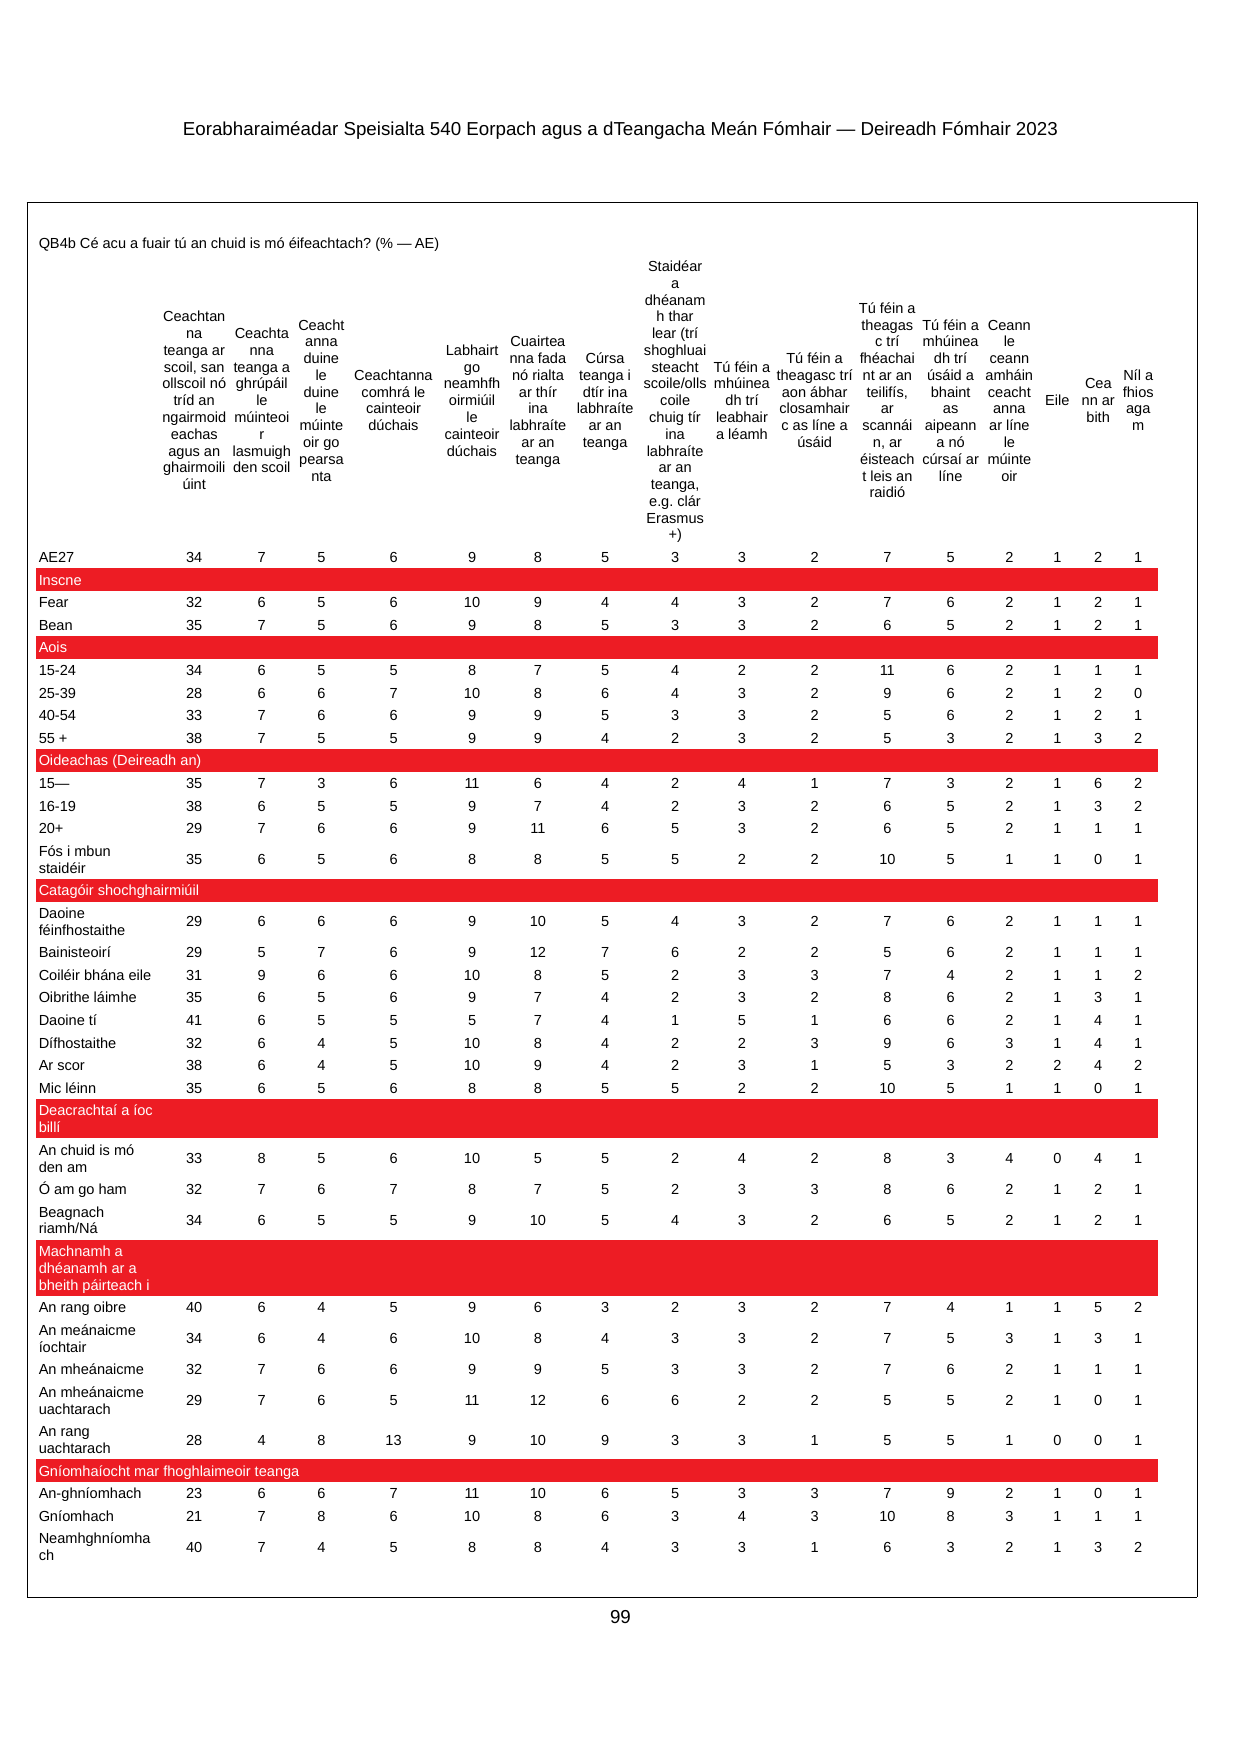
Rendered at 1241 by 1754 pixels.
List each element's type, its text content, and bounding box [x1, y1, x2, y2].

table_cell 7 [856, 772, 919, 794]
table_cell 1 [1118, 591, 1158, 613]
table_cell 5 [348, 727, 438, 749]
table_cell 6 [294, 964, 348, 986]
table_cell 3 [982, 1505, 1036, 1527]
table_cell [1118, 1099, 1158, 1138]
table_cell Beagnach riamh/Ná [36, 1201, 159, 1240]
table_cell 5 [348, 1527, 438, 1567]
table_cell 9 [438, 1201, 505, 1240]
table_cell 1 [1036, 964, 1078, 986]
table_cell 7 [229, 1527, 294, 1567]
table_header [982, 232, 1036, 255]
table_cell 1 [1118, 1505, 1158, 1527]
table_cell 6 [229, 1319, 294, 1358]
table_cell [856, 636, 919, 659]
table_cell 5 [856, 941, 919, 963]
table_cell [348, 568, 438, 591]
table_cell [294, 1240, 348, 1296]
table_cell [773, 636, 856, 659]
table_cell Bean [36, 614, 159, 636]
table_cell Oideachas (Deireadh an) [36, 749, 640, 772]
table_cell 1 [1118, 1201, 1158, 1240]
table_cell [856, 1099, 919, 1138]
table_cell [773, 749, 856, 772]
table_cell [1118, 879, 1158, 902]
table_cell 10 [438, 681, 505, 704]
table_cell 2 [710, 840, 773, 879]
table_cell 3 [982, 1319, 1036, 1358]
table_cell 6 [348, 817, 438, 839]
table_cell 1 [1036, 1178, 1078, 1201]
table_cell [856, 1459, 919, 1482]
table_header [919, 232, 982, 255]
table_cell 2 [710, 659, 773, 681]
table_cell 40 [159, 1527, 229, 1567]
table_cell 5 [294, 1201, 348, 1240]
table_cell 29 [159, 817, 229, 839]
table_cell 1 [1036, 772, 1078, 794]
table_cell 25-39 [36, 681, 159, 704]
table_cell 1 [982, 840, 1036, 879]
table_cell 1 [1078, 902, 1118, 941]
table_cell 6 [640, 941, 710, 963]
table_cell 5 [919, 794, 982, 817]
table_cell 1 [1118, 902, 1158, 941]
table_cell 5 [919, 1201, 982, 1240]
table_cell 9 [438, 1296, 505, 1319]
table_cell 6 [919, 591, 982, 613]
table_cell 5 [856, 704, 919, 727]
table_cell [919, 568, 982, 591]
table_cell 9 [856, 681, 919, 704]
table_cell AE27 [36, 546, 159, 568]
table_cell 7 [229, 546, 294, 568]
table_cell 5 [640, 1482, 710, 1504]
table_cell [159, 1240, 229, 1296]
table_cell 1 [1118, 1077, 1158, 1099]
table_cell 7 [856, 1296, 919, 1319]
table_cell 6 [229, 659, 294, 681]
table_cell 6 [229, 1296, 294, 1319]
table_cell 6 [856, 1201, 919, 1240]
table_cell 5 [294, 1077, 348, 1099]
table_cell 1 [1036, 1482, 1078, 1504]
table_cell 7 [348, 1178, 438, 1201]
table_cell 2 [982, 772, 1036, 794]
table_cell 8 [438, 1077, 505, 1099]
table_cell [640, 1240, 710, 1296]
table_cell 3 [1078, 794, 1118, 817]
table_cell 5 [856, 727, 919, 749]
table_cell 2 [982, 614, 1036, 636]
table_cell 32 [159, 1358, 229, 1381]
table_cell [438, 636, 505, 659]
table_cell Ceachtanna teanga a ghrúpáil le múinteoir lasmuigh den scoil [229, 255, 294, 546]
table_cell 1 [1036, 1505, 1078, 1527]
table_cell 5 [348, 794, 438, 817]
table_cell 6 [505, 1296, 570, 1319]
table_cell 9 [438, 704, 505, 727]
table_cell 1 [1036, 681, 1078, 704]
table_cell 6 [294, 902, 348, 941]
table_cell 8 [505, 964, 570, 986]
table_cell 1 [1036, 794, 1078, 817]
table_cell 6 [919, 941, 982, 963]
table_header [1118, 232, 1158, 255]
table_cell 35 [159, 986, 229, 1009]
table_cell [710, 1099, 773, 1138]
table_cell 2 [1078, 704, 1118, 727]
table_cell 6 [570, 1381, 640, 1420]
table_cell Daoine tí [36, 1009, 159, 1031]
table_cell Machnamh a dhéanamh ar a bheith páirteach i [36, 1240, 159, 1296]
table_cell [982, 1240, 1036, 1296]
table_cell [1036, 1240, 1078, 1296]
table_cell 10 [438, 1054, 505, 1077]
table_cell [1036, 749, 1078, 772]
table_cell 2 [982, 902, 1036, 941]
table_cell 1 [1036, 1031, 1078, 1054]
table_cell 23 [159, 1482, 229, 1504]
table_cell 15— [36, 772, 159, 794]
table_cell 7 [229, 614, 294, 636]
table_cell 2 [982, 817, 1036, 839]
table_cell 8 [505, 614, 570, 636]
table_cell 6 [348, 1139, 438, 1178]
table_cell 2 [1118, 964, 1158, 986]
table_cell 1 [1036, 614, 1078, 636]
table_cell 1 [773, 1054, 856, 1077]
table_cell 10 [856, 1505, 919, 1527]
table_cell [159, 1099, 229, 1138]
table_cell [294, 568, 348, 591]
table_cell [294, 1099, 348, 1138]
table_cell 2 [982, 1054, 1036, 1077]
table_cell 34 [159, 659, 229, 681]
table_cell 6 [570, 817, 640, 839]
table_cell 2 [982, 704, 1036, 727]
table_cell 1 [982, 1296, 1036, 1319]
table_cell 3 [710, 817, 773, 839]
table_cell 3 [570, 1296, 640, 1319]
table_cell 6 [919, 704, 982, 727]
table_cell 3 [640, 1420, 710, 1459]
table_cell 5 [294, 794, 348, 817]
table_cell [1036, 636, 1078, 659]
table_cell 1 [1036, 1296, 1078, 1319]
table_cell 7 [505, 986, 570, 1009]
table_cell [856, 749, 919, 772]
table_cell 4 [640, 902, 710, 941]
table_cell [1078, 879, 1118, 902]
table_cell [982, 749, 1036, 772]
table_cell 3 [773, 1482, 856, 1504]
table_cell 9 [505, 727, 570, 749]
table_cell 3 [773, 1505, 856, 1527]
table_cell 7 [229, 1358, 294, 1381]
table_cell 5 [294, 591, 348, 613]
table_cell 7 [229, 727, 294, 749]
table_cell 32 [159, 1031, 229, 1054]
table_cell 9 [438, 546, 505, 568]
table_cell 35 [159, 1077, 229, 1099]
table_cell Ceachtanna comhrá le cainteoir dúchais [348, 255, 438, 546]
table_cell 3 [710, 1201, 773, 1240]
table_cell 2 [982, 1201, 1036, 1240]
table_cell 6 [229, 681, 294, 704]
table_cell 2 [710, 1077, 773, 1099]
table_cell 7 [294, 941, 348, 963]
table_cell [229, 568, 294, 591]
table_cell 6 [294, 681, 348, 704]
table_cell [348, 636, 438, 659]
table_cell 5 [348, 1296, 438, 1319]
table_cell 2 [640, 772, 710, 794]
table_cell 0 [1118, 681, 1158, 704]
table_cell [1078, 1459, 1118, 1482]
table_cell 1 [1036, 840, 1078, 879]
table_cell 6 [919, 1358, 982, 1381]
table_cell 6 [294, 704, 348, 727]
table_cell 5 [640, 1077, 710, 1099]
table_cell 7 [229, 817, 294, 839]
table_cell 1 [1118, 1139, 1158, 1178]
table_cell 0 [1078, 1381, 1118, 1420]
table_cell [773, 1459, 856, 1482]
table_cell 8 [505, 681, 570, 704]
table_cell 3 [710, 591, 773, 613]
table_cell 7 [505, 1178, 570, 1201]
table_cell 3 [710, 902, 773, 941]
table_cell 3 [294, 772, 348, 794]
table_cell 12 [505, 1381, 570, 1420]
table_cell 1 [1036, 1009, 1078, 1031]
table_cell 5 [856, 1381, 919, 1420]
table_cell 9 [505, 1358, 570, 1381]
table_cell 3 [710, 681, 773, 704]
table_cell 2 [982, 727, 1036, 749]
table_cell [919, 879, 982, 902]
table_cell 6 [229, 1031, 294, 1054]
table_cell 5 [229, 941, 294, 963]
table_cell 35 [159, 614, 229, 636]
table_cell 3 [710, 546, 773, 568]
table_cell [570, 1459, 640, 1482]
table_cell 1 [1118, 546, 1158, 568]
table_cell 1 [1118, 817, 1158, 839]
table_cell 7 [856, 902, 919, 941]
table_cell 3 [1078, 727, 1118, 749]
table_cell 9 [438, 817, 505, 839]
table_cell 4 [294, 1527, 348, 1567]
table_cell 3 [710, 1296, 773, 1319]
table_cell 10 [505, 1420, 570, 1459]
table_cell 2 [1078, 681, 1118, 704]
table_cell An mheánaicme uachtarach [36, 1381, 159, 1420]
table_cell 3 [710, 964, 773, 986]
table_cell 7 [570, 941, 640, 963]
table_cell 6 [856, 614, 919, 636]
table_cell [570, 636, 640, 659]
table_cell 1 [1036, 902, 1078, 941]
table_cell 7 [856, 591, 919, 613]
table_cell [1118, 568, 1158, 591]
table_cell 9 [438, 614, 505, 636]
table_cell 1 [640, 1009, 710, 1031]
table_cell 2 [982, 986, 1036, 1009]
table_cell 3 [919, 1527, 982, 1567]
table_cell Tú féin a mhúineadh trí úsáid a bhaint as aipeanna nó cúrsaí ar líne [919, 255, 982, 546]
table_cell 3 [773, 964, 856, 986]
table_cell 2 [773, 840, 856, 879]
table_cell 1 [773, 1527, 856, 1567]
table_cell 7 [505, 794, 570, 817]
table_cell 38 [159, 794, 229, 817]
table_cell [982, 568, 1036, 591]
table_cell Cuairteanna fada nó rialta ar thír ina labhraítear an teanga [505, 255, 570, 546]
table_cell 6 [348, 614, 438, 636]
table_cell 2 [773, 659, 856, 681]
table_cell 1 [773, 1009, 856, 1031]
table_cell 9 [438, 902, 505, 941]
table_cell 11 [505, 817, 570, 839]
table_cell 0 [1078, 1420, 1118, 1459]
table_cell 38 [159, 727, 229, 749]
table_cell 5 [710, 1009, 773, 1031]
table_cell 55 + [36, 727, 159, 749]
table_cell [856, 1240, 919, 1296]
table_cell Labhairt go neamhfhoirmiúil le cainteoir dúchais [438, 255, 505, 546]
table_header QB4b Cé acu a fuair tú an chuid is mó éifeachtach? (% — AE) [36, 232, 570, 255]
table_cell 6 [229, 1009, 294, 1031]
table_cell 2 [640, 794, 710, 817]
table_cell 3 [710, 986, 773, 1009]
table_cell [773, 1240, 856, 1296]
table_cell An-ghníomhach [36, 1482, 159, 1504]
table_cell 5 [348, 1054, 438, 1077]
table_cell 4 [640, 1201, 710, 1240]
table_cell 2 [640, 1178, 710, 1201]
table_cell 5 [570, 659, 640, 681]
table_cell [640, 568, 710, 591]
table_cell 6 [229, 902, 294, 941]
table_cell 5 [570, 1358, 640, 1381]
table_cell 1 [1036, 1527, 1078, 1567]
table_cell 6 [348, 986, 438, 1009]
table_cell Ceann le ceann amháin ceachtanna ar líne le múinteoir [982, 255, 1036, 546]
table_cell 2 [773, 704, 856, 727]
table_cell 4 [294, 1031, 348, 1054]
table_cell 1 [1118, 1031, 1158, 1054]
table_cell 1 [1036, 817, 1078, 839]
table_header [1078, 232, 1118, 255]
table_cell 2 [640, 1031, 710, 1054]
table_cell 4 [570, 1031, 640, 1054]
table_cell 5 [919, 1420, 982, 1459]
table_cell 3 [710, 1527, 773, 1567]
table_cell 2 [773, 817, 856, 839]
table_cell 1 [1118, 840, 1158, 879]
table_cell 6 [348, 546, 438, 568]
table_cell 7 [348, 681, 438, 704]
table_cell 2 [773, 614, 856, 636]
table_cell 4 [1078, 1139, 1118, 1178]
table_cell Tú féin a mhúineadh trí leabhair a léamh [710, 255, 773, 546]
table_cell 6 [229, 1482, 294, 1504]
table_cell 6 [919, 902, 982, 941]
table_cell 7 [229, 1178, 294, 1201]
table_cell 3 [640, 1319, 710, 1358]
table_cell 4 [294, 1319, 348, 1358]
table_cell 35 [159, 840, 229, 879]
table_cell 3 [1078, 1319, 1118, 1358]
table_cell 2 [640, 964, 710, 986]
table_cell 4 [710, 1139, 773, 1178]
table_cell 3 [919, 1139, 982, 1178]
table_cell 3 [710, 1420, 773, 1459]
table_cell 2 [1078, 614, 1118, 636]
table_cell [438, 568, 505, 591]
table_cell 2 [982, 964, 1036, 986]
table_cell Deacrachtaí a íoc billí [36, 1099, 159, 1138]
table_cell [1078, 1099, 1118, 1138]
table_cell 4 [570, 1527, 640, 1567]
table_cell 8 [438, 1527, 505, 1567]
table_cell 6 [294, 1178, 348, 1201]
table_cell An meánaicme íochtair [36, 1319, 159, 1358]
table_cell 4 [229, 1420, 294, 1459]
table_cell [919, 1099, 982, 1138]
table_cell 9 [438, 1420, 505, 1459]
table_cell 6 [348, 964, 438, 986]
table_cell 2 [773, 1358, 856, 1381]
table_cell 9 [438, 794, 505, 817]
table_cell 7 [856, 964, 919, 986]
table_cell 4 [294, 1054, 348, 1077]
table_cell 2 [773, 794, 856, 817]
table_cell 16-19 [36, 794, 159, 817]
table_cell 3 [1078, 986, 1118, 1009]
table_header [570, 232, 640, 255]
table_cell [640, 879, 710, 902]
table_cell 6 [856, 1527, 919, 1567]
table_cell 2 [1118, 727, 1158, 749]
table_cell 33 [159, 1139, 229, 1178]
table_cell 4 [640, 591, 710, 613]
table_cell 3 [640, 614, 710, 636]
table_cell Neamhghníomhach [36, 1527, 159, 1567]
table_cell Dífhostaithe [36, 1031, 159, 1054]
table_cell 40-54 [36, 704, 159, 727]
table_cell Gníomhach [36, 1505, 159, 1527]
table_cell 8 [438, 1178, 505, 1201]
table_cell 3 [710, 1178, 773, 1201]
table_cell 1 [1036, 1381, 1078, 1420]
table_cell 7 [229, 1381, 294, 1420]
table_cell 1 [1036, 1201, 1078, 1240]
table_cell 6 [856, 1009, 919, 1031]
table_cell Níl a fhios agam [1118, 255, 1158, 546]
table_cell 4 [1078, 1009, 1118, 1031]
table_cell 13 [348, 1420, 438, 1459]
table_cell Oibrithe láimhe [36, 986, 159, 1009]
table_cell 5 [919, 546, 982, 568]
table_cell 6 [294, 1358, 348, 1381]
table_cell 6 [294, 1381, 348, 1420]
table_cell 3 [919, 772, 982, 794]
table_cell 6 [348, 1319, 438, 1358]
table_cell 7 [229, 704, 294, 727]
table_cell 29 [159, 941, 229, 963]
table_cell 2 [982, 659, 1036, 681]
table_cell 2 [773, 591, 856, 613]
table_header [773, 232, 856, 255]
table_cell 10 [438, 964, 505, 986]
table_cell 2 [773, 727, 856, 749]
table_cell 4 [640, 659, 710, 681]
table_cell [1078, 749, 1118, 772]
table_cell 6 [856, 817, 919, 839]
table_cell 2 [773, 1077, 856, 1099]
table_cell [773, 568, 856, 591]
table_cell [1036, 568, 1078, 591]
table_cell 5 [570, 1178, 640, 1201]
table_cell 8 [505, 840, 570, 879]
table_cell 10 [856, 1077, 919, 1099]
table_cell 2 [710, 1381, 773, 1420]
table_cell 32 [159, 1178, 229, 1201]
table_cell 5 [570, 840, 640, 879]
table_cell Cúrsa teanga i dtír ina labhraítear an teanga [570, 255, 640, 546]
table_cell 6 [919, 1031, 982, 1054]
table_cell 6 [229, 1077, 294, 1099]
table_cell 29 [159, 1381, 229, 1420]
table_cell Ceann ar bith [1078, 255, 1118, 546]
table_cell [1078, 568, 1118, 591]
table_cell 9 [919, 1482, 982, 1504]
table_cell 1 [1036, 1358, 1078, 1381]
table_cell [570, 568, 640, 591]
table_cell 3 [710, 704, 773, 727]
table_cell 10 [438, 591, 505, 613]
table_cell 5 [856, 1420, 919, 1459]
table_cell [36, 255, 159, 546]
table_cell 4 [640, 681, 710, 704]
table_cell [348, 1240, 438, 1296]
table_cell 6 [348, 591, 438, 613]
table_cell [982, 1459, 1036, 1482]
table_cell 6 [294, 817, 348, 839]
table_cell 8 [294, 1420, 348, 1459]
table_cell Fós i mbun staidéir [36, 840, 159, 879]
table_cell Catagóir shochghairmiúil [36, 879, 640, 902]
table_cell 5 [505, 1139, 570, 1178]
table_cell 3 [710, 1482, 773, 1504]
table_cell 10 [438, 1139, 505, 1178]
table_cell 32 [159, 591, 229, 613]
table_cell Bainisteoirí [36, 941, 159, 963]
table_header [640, 232, 710, 255]
table_cell 4 [1078, 1031, 1118, 1054]
table_cell 8 [505, 1319, 570, 1358]
table_cell 1 [1036, 986, 1078, 1009]
table_cell Tú féin a theagasc trí fhéachaint ar an teilifís, ar scannáin, ar éisteacht leis an raidió [856, 255, 919, 546]
table_cell 6 [229, 591, 294, 613]
table_cell 2 [773, 681, 856, 704]
table_cell 7 [856, 1482, 919, 1504]
table_cell An mheánaicme [36, 1358, 159, 1381]
table_cell 6 [348, 1077, 438, 1099]
table_cell 5 [294, 659, 348, 681]
table_cell 8 [294, 1505, 348, 1527]
table_cell Ceachtanna duine le duine le múinteoir go pearsanta [294, 255, 348, 546]
table_cell 8 [505, 1505, 570, 1527]
table_cell 1 [1036, 727, 1078, 749]
table_cell [856, 568, 919, 591]
table_cell [982, 1099, 1036, 1138]
table_cell 5 [919, 1319, 982, 1358]
table_cell 2 [773, 902, 856, 941]
table_cell 6 [229, 794, 294, 817]
table_cell 1 [1118, 1420, 1158, 1459]
table_cell 6 [919, 986, 982, 1009]
table_cell 6 [348, 1358, 438, 1381]
table_cell 5 [294, 727, 348, 749]
table_cell 2 [982, 941, 1036, 963]
table_cell [710, 1240, 773, 1296]
table_cell 9 [856, 1031, 919, 1054]
table_cell 4 [570, 1319, 640, 1358]
table_cell 1 [1036, 1319, 1078, 1358]
table_cell 1 [1078, 1358, 1118, 1381]
table_cell 6 [229, 840, 294, 879]
table_cell 8 [856, 1178, 919, 1201]
table_cell 5 [919, 1077, 982, 1099]
table_cell [1078, 1240, 1118, 1296]
table_cell 3 [919, 1054, 982, 1077]
table_cell 4 [570, 986, 640, 1009]
table_cell 5 [640, 840, 710, 879]
table_cell 5 [570, 614, 640, 636]
table_cell 3 [710, 794, 773, 817]
table_cell Aois [36, 636, 159, 659]
table_cell 8 [505, 1527, 570, 1567]
table_cell An rang uachtarach [36, 1420, 159, 1459]
table_cell [710, 749, 773, 772]
table_cell 6 [919, 1009, 982, 1031]
table_cell 7 [505, 659, 570, 681]
table_cell 5 [1078, 1296, 1118, 1319]
table_cell 6 [348, 772, 438, 794]
table_cell Ceachtanna teanga ar scoil, san ollscoil nó tríd an ngairmoideachas agus an ghairmoiliúint [159, 255, 229, 546]
table_cell 4 [982, 1139, 1036, 1178]
table_header [856, 232, 919, 255]
table_cell [294, 636, 348, 659]
table_cell 5 [570, 1139, 640, 1178]
table_cell 0 [1078, 1482, 1118, 1504]
table_cell 3 [640, 1358, 710, 1381]
table_cell 11 [856, 659, 919, 681]
table_cell 5 [919, 840, 982, 879]
table_cell 9 [438, 727, 505, 749]
table_cell 0 [1036, 1420, 1078, 1459]
table_cell 7 [856, 546, 919, 568]
table_cell Gníomhaíocht mar fhoghlaimeoir teanga [36, 1459, 570, 1482]
table_cell [773, 1099, 856, 1138]
table_cell 2 [773, 1139, 856, 1178]
table_cell 2 [773, 546, 856, 568]
table_cell [1036, 1459, 1078, 1482]
table_cell 5 [348, 1381, 438, 1420]
table_cell 1 [1036, 659, 1078, 681]
table_cell 3 [640, 1527, 710, 1567]
table_cell 4 [570, 591, 640, 613]
table_cell 4 [570, 727, 640, 749]
table_cell 10 [438, 1319, 505, 1358]
table_cell 33 [159, 704, 229, 727]
table_cell [570, 1099, 640, 1138]
table_cell 9 [505, 1054, 570, 1077]
table_cell 6 [1078, 772, 1118, 794]
table_cell 8 [229, 1139, 294, 1178]
table_cell 2 [640, 1296, 710, 1319]
table_cell 2 [982, 681, 1036, 704]
table_cell 29 [159, 902, 229, 941]
table_cell [710, 1459, 773, 1482]
table_cell 8 [505, 546, 570, 568]
table_cell 11 [438, 1381, 505, 1420]
table_cell 4 [919, 964, 982, 986]
table_cell 2 [1118, 772, 1158, 794]
table_cell [919, 1240, 982, 1296]
table_cell 2 [773, 986, 856, 1009]
table_cell 2 [710, 1031, 773, 1054]
table_cell 9 [505, 704, 570, 727]
table_cell 2 [1036, 1054, 1078, 1077]
table_cell 9 [570, 1420, 640, 1459]
table_cell 1 [1036, 1077, 1078, 1099]
table_cell [229, 1099, 294, 1138]
table_cell [710, 879, 773, 902]
table_cell [159, 568, 229, 591]
table_cell [640, 1099, 710, 1138]
table_header [1036, 232, 1078, 255]
table_cell 2 [1118, 794, 1158, 817]
table_cell [159, 636, 229, 659]
table_cell Mic léinn [36, 1077, 159, 1099]
table_cell 4 [710, 1505, 773, 1527]
table_cell [919, 636, 982, 659]
table_cell 34 [159, 546, 229, 568]
table_cell 6 [348, 840, 438, 879]
table_cell 1 [1118, 986, 1158, 1009]
table_cell 4 [1078, 1054, 1118, 1077]
table_cell 1 [1036, 704, 1078, 727]
table_cell 1 [1036, 546, 1078, 568]
table_cell 10 [438, 1505, 505, 1527]
table_cell 6 [348, 1505, 438, 1527]
table_cell 1 [1118, 1381, 1158, 1420]
table_cell 10 [505, 1201, 570, 1240]
table_cell [348, 1099, 438, 1138]
table_cell 1 [1118, 1319, 1158, 1358]
table_cell [919, 1459, 982, 1482]
table_cell 1 [1118, 1358, 1158, 1381]
table_cell 3 [640, 546, 710, 568]
table_cell [1118, 1240, 1158, 1296]
table_cell 6 [640, 1381, 710, 1420]
table_cell 4 [710, 772, 773, 794]
table_cell 31 [159, 964, 229, 986]
table_cell 1 [1078, 817, 1118, 839]
table_cell 6 [919, 1178, 982, 1201]
table_cell 8 [505, 1077, 570, 1099]
table_cell 2 [1118, 1054, 1158, 1077]
table_cell 1 [1118, 1009, 1158, 1031]
table_cell 1 [1118, 1178, 1158, 1201]
table_cell [1036, 879, 1078, 902]
table_cell 6 [348, 704, 438, 727]
table_cell [505, 1099, 570, 1138]
table_cell 15-24 [36, 659, 159, 681]
table_cell [640, 749, 710, 772]
table_cell [229, 1240, 294, 1296]
table_cell 2 [710, 941, 773, 963]
table_cell 2 [1078, 546, 1118, 568]
table_cell 1 [1118, 704, 1158, 727]
table_cell 7 [229, 772, 294, 794]
table_cell 3 [982, 1031, 1036, 1054]
table_cell 1 [982, 1077, 1036, 1099]
table_cell 8 [919, 1505, 982, 1527]
table_cell 9 [229, 964, 294, 986]
table_cell 2 [982, 591, 1036, 613]
table_cell 28 [159, 681, 229, 704]
table_cell 6 [570, 1505, 640, 1527]
table_cell 8 [856, 986, 919, 1009]
table_cell Tú féin a theagasc trí aon ábhar closamhairc as líne a úsáid [773, 255, 856, 546]
table_cell 1 [1078, 964, 1118, 986]
table_cell 2 [1078, 1178, 1118, 1201]
table_cell 1 [1078, 941, 1118, 963]
table_cell [1078, 636, 1118, 659]
table_cell 3 [710, 1358, 773, 1381]
table_cell 2 [773, 1381, 856, 1420]
table_cell 2 [982, 1482, 1036, 1504]
table_cell 21 [159, 1505, 229, 1527]
table_cell 1 [1118, 659, 1158, 681]
table_cell 2 [773, 1319, 856, 1358]
table_cell [919, 749, 982, 772]
table_cell 4 [294, 1296, 348, 1319]
table_cell 5 [919, 1381, 982, 1420]
table_cell 3 [640, 704, 710, 727]
table_cell 6 [919, 681, 982, 704]
table_cell 5 [348, 1201, 438, 1240]
table_cell An chuid is mó den am [36, 1139, 159, 1178]
table_cell 3 [710, 1054, 773, 1077]
table_cell Staidéar a dhéanamh thar lear (trí shoghluaisteacht scoile/ollscoile chuig tír ina labhraítear an teanga, e.g. clár Erasmus+) [640, 255, 710, 546]
table_cell 4 [570, 1054, 640, 1077]
table_cell 34 [159, 1201, 229, 1240]
table_cell 7 [856, 1358, 919, 1381]
table_cell 8 [438, 840, 505, 879]
table_cell 10 [438, 1031, 505, 1054]
table_cell 5 [294, 1139, 348, 1178]
table_cell 2 [640, 1139, 710, 1178]
table_cell 6 [348, 902, 438, 941]
table_cell 2 [1078, 1201, 1118, 1240]
table_cell 6 [229, 986, 294, 1009]
table_cell 2 [640, 1054, 710, 1077]
table_cell Ó am go ham [36, 1178, 159, 1201]
table_cell [710, 568, 773, 591]
table_cell [1036, 1099, 1078, 1138]
table_cell 3 [710, 1319, 773, 1358]
table_cell 3 [773, 1031, 856, 1054]
table_cell 5 [348, 659, 438, 681]
table_cell 2 [1118, 1296, 1158, 1319]
table_cell 34 [159, 1319, 229, 1358]
table_cell 10 [505, 902, 570, 941]
table_cell 6 [919, 659, 982, 681]
table_cell 1 [982, 1420, 1036, 1459]
table_cell 0 [1078, 840, 1118, 879]
table_cell 2 [982, 546, 1036, 568]
table_cell 1 [1078, 1505, 1118, 1527]
table_cell 2 [1078, 591, 1118, 613]
table_cell 2 [1118, 1527, 1158, 1567]
table_cell 5 [856, 1054, 919, 1077]
table_cell 6 [570, 681, 640, 704]
table_cell 8 [856, 1139, 919, 1178]
table_cell 2 [773, 941, 856, 963]
table_cell [773, 879, 856, 902]
table_cell Daoine féinfhostaithe [36, 902, 159, 941]
table_cell 11 [438, 1482, 505, 1504]
table_cell 6 [505, 772, 570, 794]
table_cell 1 [1118, 1482, 1158, 1504]
table_cell 1 [1118, 941, 1158, 963]
table_cell 7 [856, 1319, 919, 1358]
table_cell Fear [36, 591, 159, 613]
table_cell 12 [505, 941, 570, 963]
table_cell 11 [438, 772, 505, 794]
table_cell Inscne [36, 568, 159, 591]
table_cell 6 [348, 941, 438, 963]
table_cell 5 [348, 1009, 438, 1031]
table_cell [640, 636, 710, 659]
table_cell 5 [438, 1009, 505, 1031]
table_cell [505, 568, 570, 591]
table_cell [229, 636, 294, 659]
table_cell 5 [294, 614, 348, 636]
table_cell 1 [773, 1420, 856, 1459]
table_cell [1118, 749, 1158, 772]
table_cell [982, 879, 1036, 902]
table_cell 4 [570, 772, 640, 794]
table_cell 6 [229, 1054, 294, 1077]
table_cell 7 [348, 1482, 438, 1504]
table_cell 5 [570, 1201, 640, 1240]
table_cell 5 [570, 704, 640, 727]
table_cell 0 [1036, 1139, 1078, 1178]
table_cell 41 [159, 1009, 229, 1031]
table_cell 3 [919, 727, 982, 749]
table_cell [1118, 636, 1158, 659]
table_cell 3 [710, 727, 773, 749]
table_cell 35 [159, 772, 229, 794]
table_cell 6 [570, 1482, 640, 1504]
table_cell 2 [773, 1201, 856, 1240]
table_cell 28 [159, 1420, 229, 1459]
table_cell [438, 1240, 505, 1296]
table_cell 2 [982, 1178, 1036, 1201]
table_cell 5 [294, 840, 348, 879]
table_cell [982, 636, 1036, 659]
table_cell 5 [640, 817, 710, 839]
table_cell 7 [505, 1009, 570, 1031]
table_cell 9 [438, 941, 505, 963]
table_cell 1 [773, 772, 856, 794]
table_cell 3 [773, 1178, 856, 1201]
table_cell 6 [856, 794, 919, 817]
table_cell 20+ [36, 817, 159, 839]
table_cell 2 [982, 1358, 1036, 1381]
table_cell [1118, 1459, 1158, 1482]
table_cell 2 [982, 1009, 1036, 1031]
table_cell [856, 879, 919, 902]
table_cell 5 [919, 817, 982, 839]
table_cell 2 [982, 1381, 1036, 1420]
table_cell 5 [570, 1077, 640, 1099]
table_cell 10 [505, 1482, 570, 1504]
table_cell 5 [294, 546, 348, 568]
table_cell 40 [159, 1296, 229, 1319]
table_cell 5 [294, 986, 348, 1009]
table_cell Coiléir bhána eile [36, 964, 159, 986]
table_cell 9 [505, 591, 570, 613]
table_cell [438, 1099, 505, 1138]
table_cell 4 [570, 1009, 640, 1031]
table_cell 5 [919, 614, 982, 636]
table_cell 2 [640, 986, 710, 1009]
table_cell [640, 1459, 710, 1482]
table_cell 0 [1078, 1077, 1118, 1099]
table_cell Ar scor [36, 1054, 159, 1077]
table_cell 1 [1118, 614, 1158, 636]
table_cell 6 [294, 1482, 348, 1504]
table_cell 3 [710, 614, 773, 636]
table_cell 7 [229, 1505, 294, 1527]
table_cell 2 [982, 794, 1036, 817]
table_cell 1 [1036, 941, 1078, 963]
table_cell 5 [294, 1009, 348, 1031]
table_cell 4 [919, 1296, 982, 1319]
table_cell 38 [159, 1054, 229, 1077]
table_cell [710, 636, 773, 659]
table_cell 2 [640, 727, 710, 749]
table_cell 5 [570, 546, 640, 568]
table_cell 3 [640, 1505, 710, 1527]
table_cell An rang oibre [36, 1296, 159, 1319]
table_cell 10 [856, 840, 919, 879]
table_cell 5 [348, 1031, 438, 1054]
table_cell 8 [438, 659, 505, 681]
table_cell [570, 1240, 640, 1296]
table_cell 8 [505, 1031, 570, 1054]
table_cell 9 [438, 1358, 505, 1381]
table_cell 1 [1036, 591, 1078, 613]
table_header [710, 232, 773, 255]
table_cell [505, 1240, 570, 1296]
table_cell 1 [1078, 659, 1118, 681]
table_cell 9 [438, 986, 505, 1009]
table_cell 6 [229, 1201, 294, 1240]
table_cell 5 [570, 902, 640, 941]
table_cell 3 [1078, 1527, 1118, 1567]
table_cell [505, 636, 570, 659]
table_cell 2 [982, 1527, 1036, 1567]
table_cell 5 [570, 964, 640, 986]
table_cell Eile [1036, 255, 1078, 546]
table_cell 4 [570, 794, 640, 817]
table_cell 2 [773, 1296, 856, 1319]
